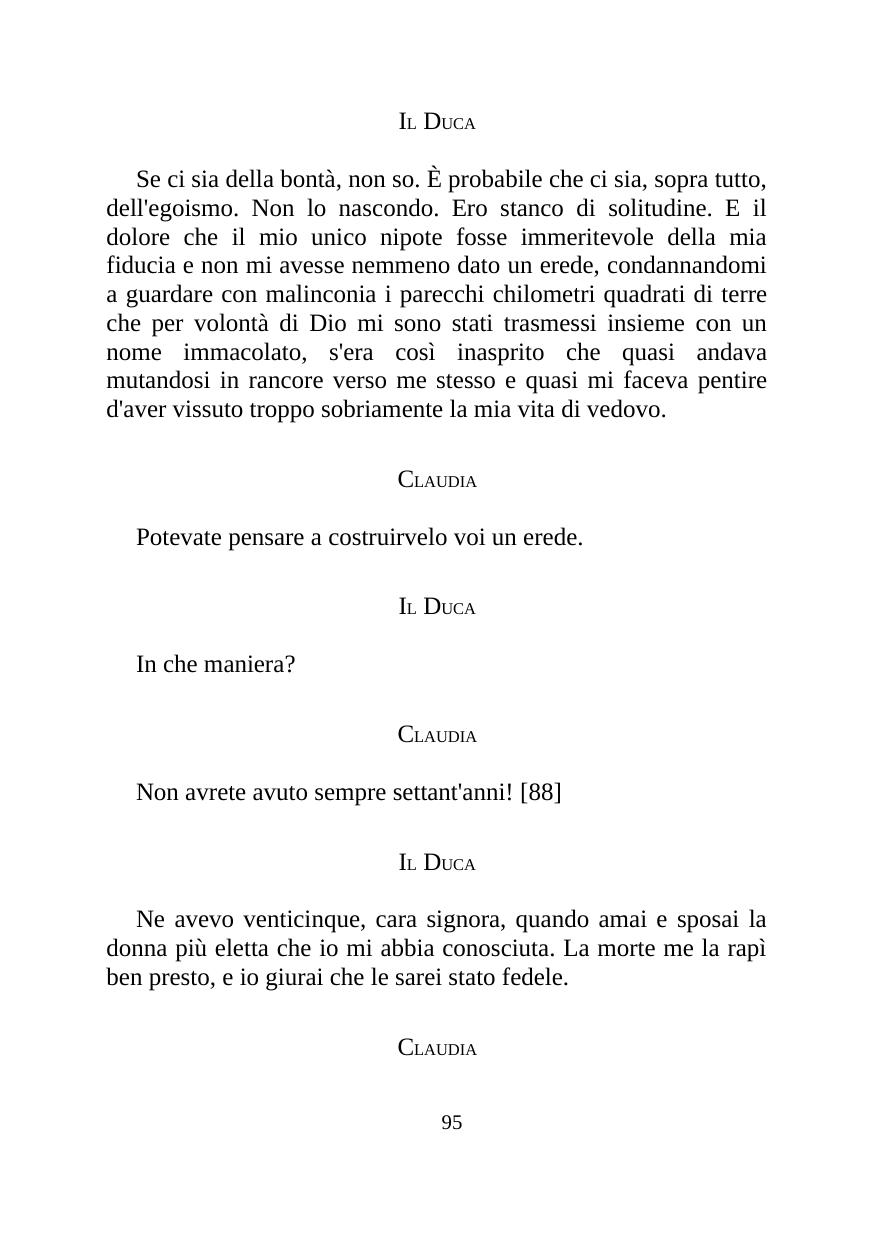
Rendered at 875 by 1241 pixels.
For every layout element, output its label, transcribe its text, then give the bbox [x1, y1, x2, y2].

text Potevate pensare a costruirvelo voi un erede. [106, 522, 768, 551]
text Claudia [106, 1032, 768, 1061]
text Non avrete avuto sempre settant'anni! [88] [106, 777, 768, 806]
text Il Duca [106, 106, 768, 135]
text Il Duca [106, 591, 768, 620]
text In che maniera? [106, 649, 768, 678]
text Claudia [106, 719, 768, 748]
text Se ci sia della bontà, non so. È probabile che ci sia, sopra tutto, dell'egoismo. Non lo nascondo. Ero stanco di solitudine. E il dolore che il mio unico nipote fosse immeritevole della mia fiducia e non mi avesse nemmeno dato un erede, condannandomi a guardare con malinconia i parecchi chilometri quadrati di terre che per volontà di Dio mi sono stati trasmessi insieme con un nome immacolato, s'era così inasprito che quasi andava mutandosi in rancore verso me stesso e quasi mi faceva pentire d'aver vissuto troppo sobriamente la mia vita di vedovo. [106, 164, 768, 423]
text Ne avevo venticinque, cara signora, quando amai e sposai la donna più eletta che io mi abbia conosciuta. La morte me la rapì ben presto, e io giurai che le sarei stato fedele. [106, 904, 768, 991]
text Claudia [106, 464, 768, 493]
text Il Duca [106, 847, 768, 875]
